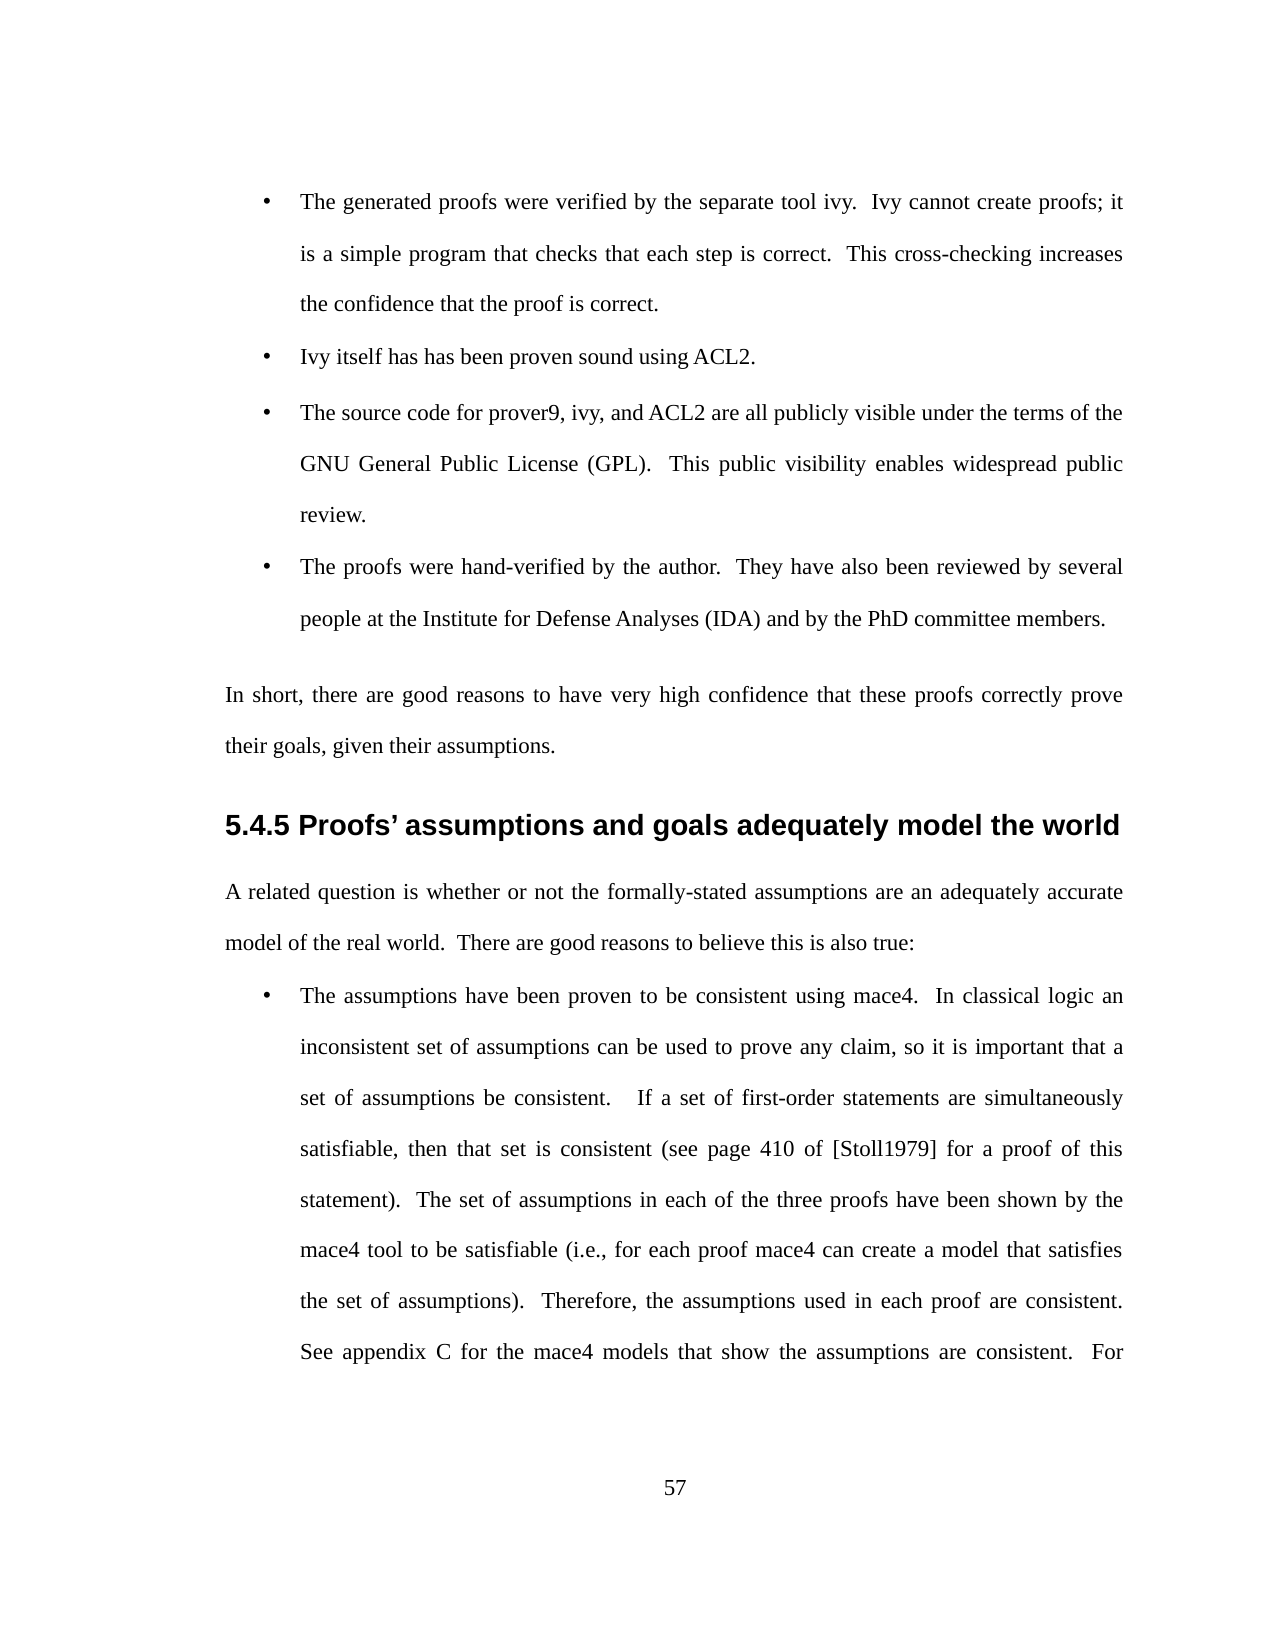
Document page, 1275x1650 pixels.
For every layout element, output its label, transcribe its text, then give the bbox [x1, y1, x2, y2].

list The source code for prover9, ivy, and ACL2 are all publicly visible under the terms of the GNU General Public License (GPL). This public visibility enables widespread public review. [262, 398, 1125, 527]
subtitle Proofs’ assumptions and goals adequately model the world [225, 809, 1125, 841]
list The proofs were hand-verified by the author. They have also been reviewed by several people at the Institute for Defense Analyses (IDA) and by the PhD committee members. [262, 552, 1125, 631]
list The generated proofs were verified by the separate tool ivy. Ivy cannot create proofs; it is a simple program that checks that each step is correct. This cross-checking increases the confidence that the proof is correct. [262, 187, 1125, 317]
list Ivy itself has has been proven sound using ACL2. [262, 342, 1125, 370]
text In short, there are good reasons to have very high confidence that these proofs correctly prove their goals, given their assumptions. [225, 682, 1125, 758]
text A related question is whether or not the formally-stated assumptions are an adequately accurate model of the real world. There are good reasons to believe this is also true: [225, 879, 1125, 956]
list The assumptions have been proven to be consistent using mace4. In classical logic an inconsistent set of assumptions can be used to prove any claim, so it is important that a set of assumptions be consistent. If a set of first-order statements are simultaneously satisfiable, then that set is consistent (see page 410 of [Stoll1979] for a proof of this statement). The set of assumptions in each of the three proofs have been shown by the mace4 tool to be satisfiable (i.e., for each proof mace4 can create a model that satisfies the set of assumptions). Therefore, the assumptions used in each proof are consistent. See appendix C for the mace4 models that show the assumptions are consistent. For [262, 981, 1125, 1364]
